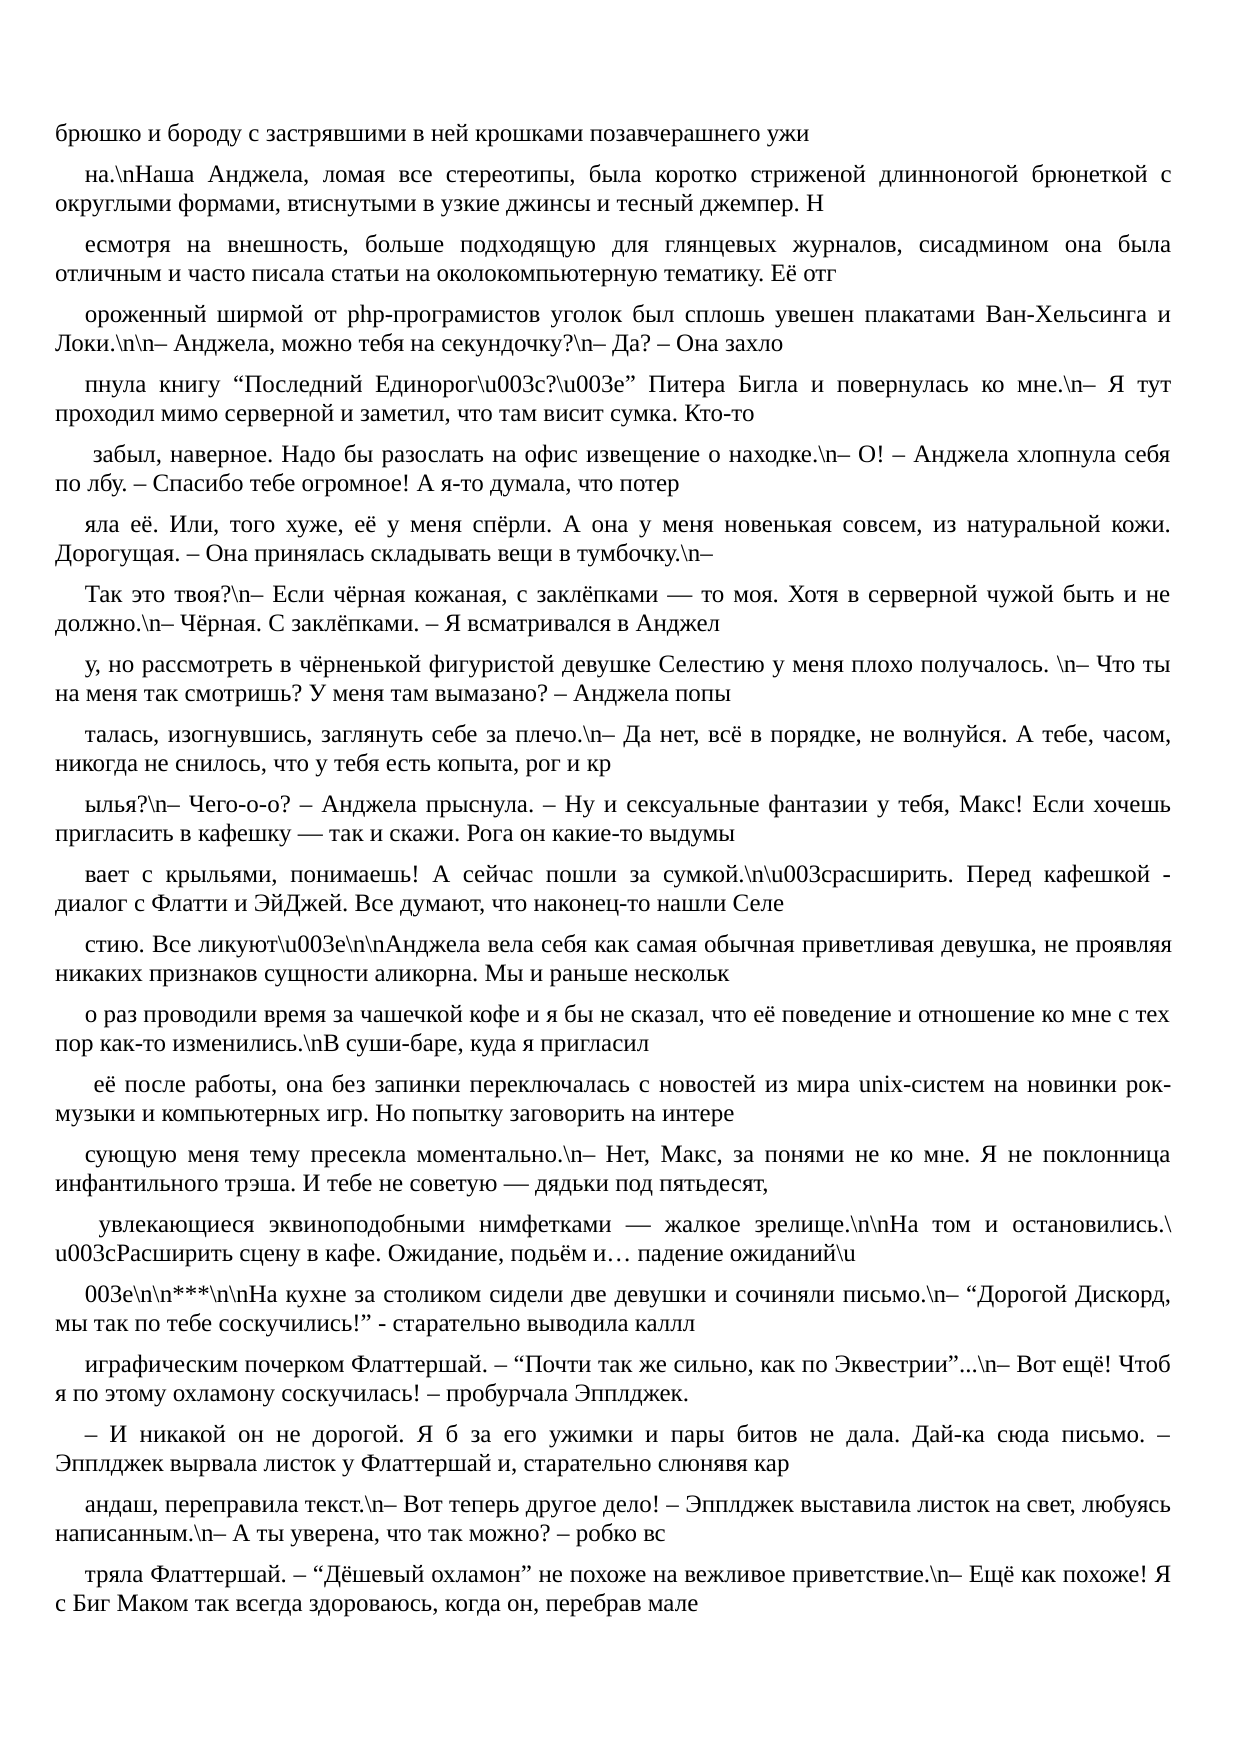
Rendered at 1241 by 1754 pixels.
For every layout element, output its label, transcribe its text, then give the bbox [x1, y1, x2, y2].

text у, но рассмотреть в чёрненькой фигуристой девушке Селестию у меня плохо получалось. \n– Что ты на меня так смотришь? У меня там вымазано? – Анджела попы [55, 649, 1172, 707]
text забыл, наверное. Надо бы разослать на офис извещение о находке.\n– О! – Анджела хлопнула себя по лбу. – Спасибо тебе огромное! А я-то думала, что потер [55, 439, 1172, 497]
text тряла Флаттершай. – “Дёшевый охламон” не похоже на вежливое приветствие.\n– Ещё как похоже! Я с Биг Маком так всегда здороваюсь, когда он, перебрав мале [55, 1559, 1172, 1617]
text о раз проводили время за чашечкой кофе и я бы не сказал, что её поведение и отношение ко мне с тех пор как-то изменились.\nВ суши-баре, куда я пригласил [55, 999, 1172, 1057]
text на.\nНаша Анджела, ломая все стереотипы, была коротко стриженой длинноногой брюнеткой с округлыми формами, втиснутыми в узкие джинсы и тесный джемпер. Н [55, 159, 1172, 217]
text андаш, переправила текст.\n– Вот теперь другое дело! – Эпплджек выставила листок на свет, любуясь написанным.\n– А ты уверена, что так можно? – робко вс [55, 1489, 1172, 1547]
text её после работы, она без запинки переключалась с новостей из мира unix-систем на новинки рок-музыки и компьютерных игр. Но попытку заговорить на интере [55, 1069, 1172, 1127]
text талась, изогнувшись, заглянуть себе за плечо.\n– Да нет, всё в порядке, не волнуйся. А тебе, часом, никогда не снилось, что у тебя есть копыта, рог и кр [55, 719, 1172, 777]
text ылья?\n– Чего-о-о? – Анджела прыснула. – Ну и сексуальные фантазии у тебя, Макс! Если хочешь пригласить в кафешку — так и скажи. Рога он какие-то выдумы [55, 789, 1172, 847]
text ороженный ширмой от php-програмистов уголок был сплошь увешен плакатами Ван-Хельсинга и Локи.\n\n– Анджела, можно тебя на секундочку?\n– Да? – Она захло [55, 299, 1172, 357]
text есмотря на внешность, больше подходящую для глянцевых журналов, сисадмином она была отличным и часто писала статьи на околокомпьютерную тематику. Её отг [55, 229, 1172, 287]
text брюшко и бороду с застрявшими в ней крошками позавчерашнего ужи [55, 118, 1172, 147]
text сующую меня тему пресекла моментально.\n– Нет, Макс, за понями не ко мне. Я не поклонница инфантильного трэша. И тебе не советую — дядьки под пятьдесят, [55, 1139, 1172, 1197]
text стию. Все ликуют\u003e\n\nАнджела вела себя как самая обычная приветливая девушка, не проявляя никаких признаков сущности аликорна. Мы и раньше нескольк [55, 929, 1172, 987]
text 003e\n\n***\n\nНа кухне за столиком сидели две девушки и сочиняли письмо.\n– “Дорогой Дискорд, мы так по тебе соскучились!” - старательно выводила каллл [55, 1279, 1172, 1337]
text пнула книгу “Последний Единорог\u003c?\u003e” Питера Бигла и повернулась ко мне.\n– Я тут проходил мимо серверной и заметил, что там висит сумка. Кто-то [55, 369, 1172, 427]
text увлекающиеся эквиноподобными нимфетками — жалкое зрелище.\n\nНа том и остановились.\u003cРасширить сцену в кафе. Ожидание, подьём и… падение ожиданий\u [55, 1209, 1172, 1267]
text вает с крыльями, понимаешь! А сейчас пошли за сумкой.\n\u003cрасширить. Перед кафешкой - диалог с Флатти и ЭйДжей. Все думают, что наконец-то нашли Селе [55, 859, 1172, 917]
text яла её. Или, того хуже, её у меня спёрли. А она у меня новенькая совсем, из натуральной кожи. Дорогущая. – Она принялась складывать вещи в тумбочку.\n– [55, 509, 1172, 567]
text Так это твоя?\n– Если чёрная кожаная, с заклёпками — то моя. Хотя в серверной чужой быть и не должно.\n– Чёрная. С заклёпками. – Я всматривался в Анджел [55, 579, 1172, 637]
text играфическим почерком Флаттершай. – “Почти так же сильно, как по Эквестрии”...\n– Вот ещё! Чтоб я по этому охламону соскучилась! – пробурчала Эпплджек. [55, 1349, 1172, 1407]
text – И никакой он не дорогой. Я б за его ужимки и пары битов не дала. Дай-ка сюда письмо. – Эпплджек вырвала листок у Флаттершай и, старательно слюнявя кар [55, 1419, 1172, 1477]
